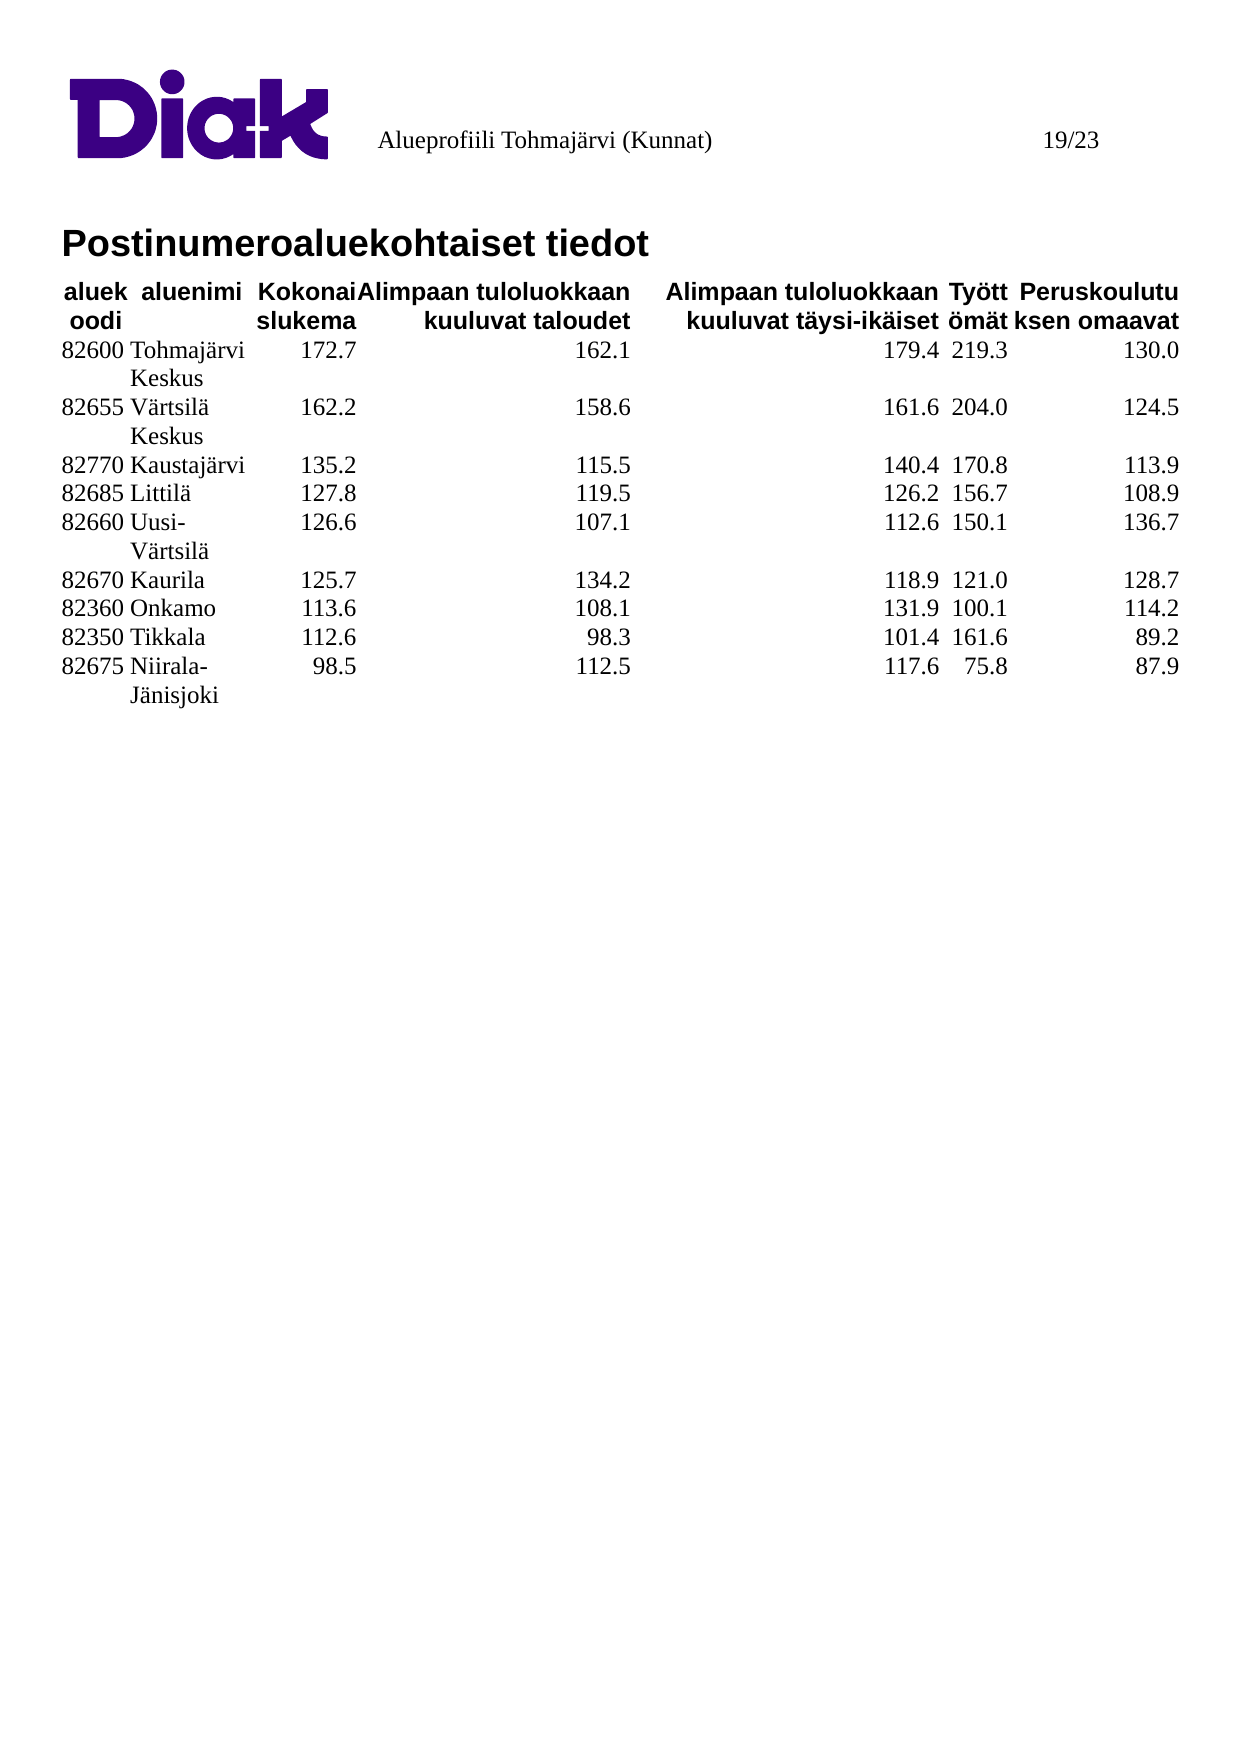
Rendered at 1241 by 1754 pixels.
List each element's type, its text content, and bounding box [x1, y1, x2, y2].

table_cell 131.9 [631, 594, 939, 622]
table_cell 117.6 [631, 651, 939, 708]
table_cell 136.7 [1008, 507, 1179, 565]
table_cell 82660 [61, 507, 130, 565]
table_cell 135.2 [253, 450, 356, 478]
table_cell 128.7 [1008, 565, 1179, 593]
table_cell Niirala-Jänisjoki [130, 651, 253, 708]
table_cell 115.5 [356, 450, 631, 478]
table_header aluenimi [130, 277, 253, 335]
table_cell 100.1 [939, 594, 1008, 622]
table_cell 126.6 [253, 507, 356, 565]
table_cell 161.6 [631, 392, 939, 450]
table_header Työttömät [939, 277, 1008, 335]
table_cell Onkamo [130, 594, 253, 622]
table_cell 112.6 [631, 507, 939, 565]
subtitle Postinumeroaluekohtaiset tiedot [61, 221, 1179, 265]
table_cell 75.8 [939, 651, 1008, 708]
table_cell 119.5 [356, 479, 631, 507]
table_cell Tikkala [130, 622, 253, 651]
table_cell 98.5 [253, 651, 356, 708]
table_cell 127.8 [253, 479, 356, 507]
table_cell 112.5 [356, 651, 631, 708]
table_cell 140.4 [631, 450, 939, 478]
table_cell 107.1 [356, 507, 631, 565]
table_cell 113.6 [253, 594, 356, 622]
table_cell 134.2 [356, 565, 631, 593]
table_cell 82360 [61, 594, 130, 622]
table_cell 87.9 [1008, 651, 1179, 708]
table_cell 101.4 [631, 622, 939, 651]
table_cell 98.3 [356, 622, 631, 651]
table_cell 162.2 [253, 392, 356, 450]
table_cell 82350 [61, 622, 130, 651]
table_cell 130.0 [1008, 335, 1179, 392]
table_cell 82600 [61, 335, 130, 392]
table_cell 219.3 [939, 335, 1008, 392]
table_cell 89.2 [1008, 622, 1179, 651]
table_cell 158.6 [356, 392, 631, 450]
table_cell 82685 [61, 479, 130, 507]
table_cell 124.5 [1008, 392, 1179, 450]
table_cell 126.2 [631, 479, 939, 507]
table_cell 161.6 [939, 622, 1008, 651]
table_cell Littilä [130, 479, 253, 507]
table_header Kokonaislukema [253, 277, 356, 335]
table_cell 82770 [61, 450, 130, 478]
table_header Peruskoulutuksen omaavat [1008, 277, 1179, 335]
table_header aluekoodi [61, 277, 130, 335]
table_cell 112.6 [253, 622, 356, 651]
table_cell 114.2 [1008, 594, 1179, 622]
table_cell 125.7 [253, 565, 356, 593]
table_cell Kaurila [130, 565, 253, 593]
table_cell 118.9 [631, 565, 939, 593]
table_cell 82670 [61, 565, 130, 593]
table_cell 108.9 [1008, 479, 1179, 507]
table_cell 113.9 [1008, 450, 1179, 478]
table_cell 204.0 [939, 392, 1008, 450]
table_cell Värtsilä Keskus [130, 392, 253, 450]
table_cell 162.1 [356, 335, 631, 392]
table_cell 156.7 [939, 479, 1008, 507]
table_cell 108.1 [356, 594, 631, 622]
table_cell 82675 [61, 651, 130, 708]
table_cell 179.4 [631, 335, 939, 392]
table_cell 150.1 [939, 507, 1008, 565]
table_cell Tohmajärvi Keskus [130, 335, 253, 392]
table_cell Kaustajärvi [130, 450, 253, 478]
table_cell 172.7 [253, 335, 356, 392]
table_cell 82655 [61, 392, 130, 450]
table_cell 170.8 [939, 450, 1008, 478]
table_cell Uusi-Värtsilä [130, 507, 253, 565]
table_header Alimpaan tuloluokkaan kuuluvat taloudet [356, 277, 631, 335]
table_header Alimpaan tuloluokkaan kuuluvat täysi-ikäiset [631, 277, 939, 335]
table_cell 121.0 [939, 565, 1008, 593]
